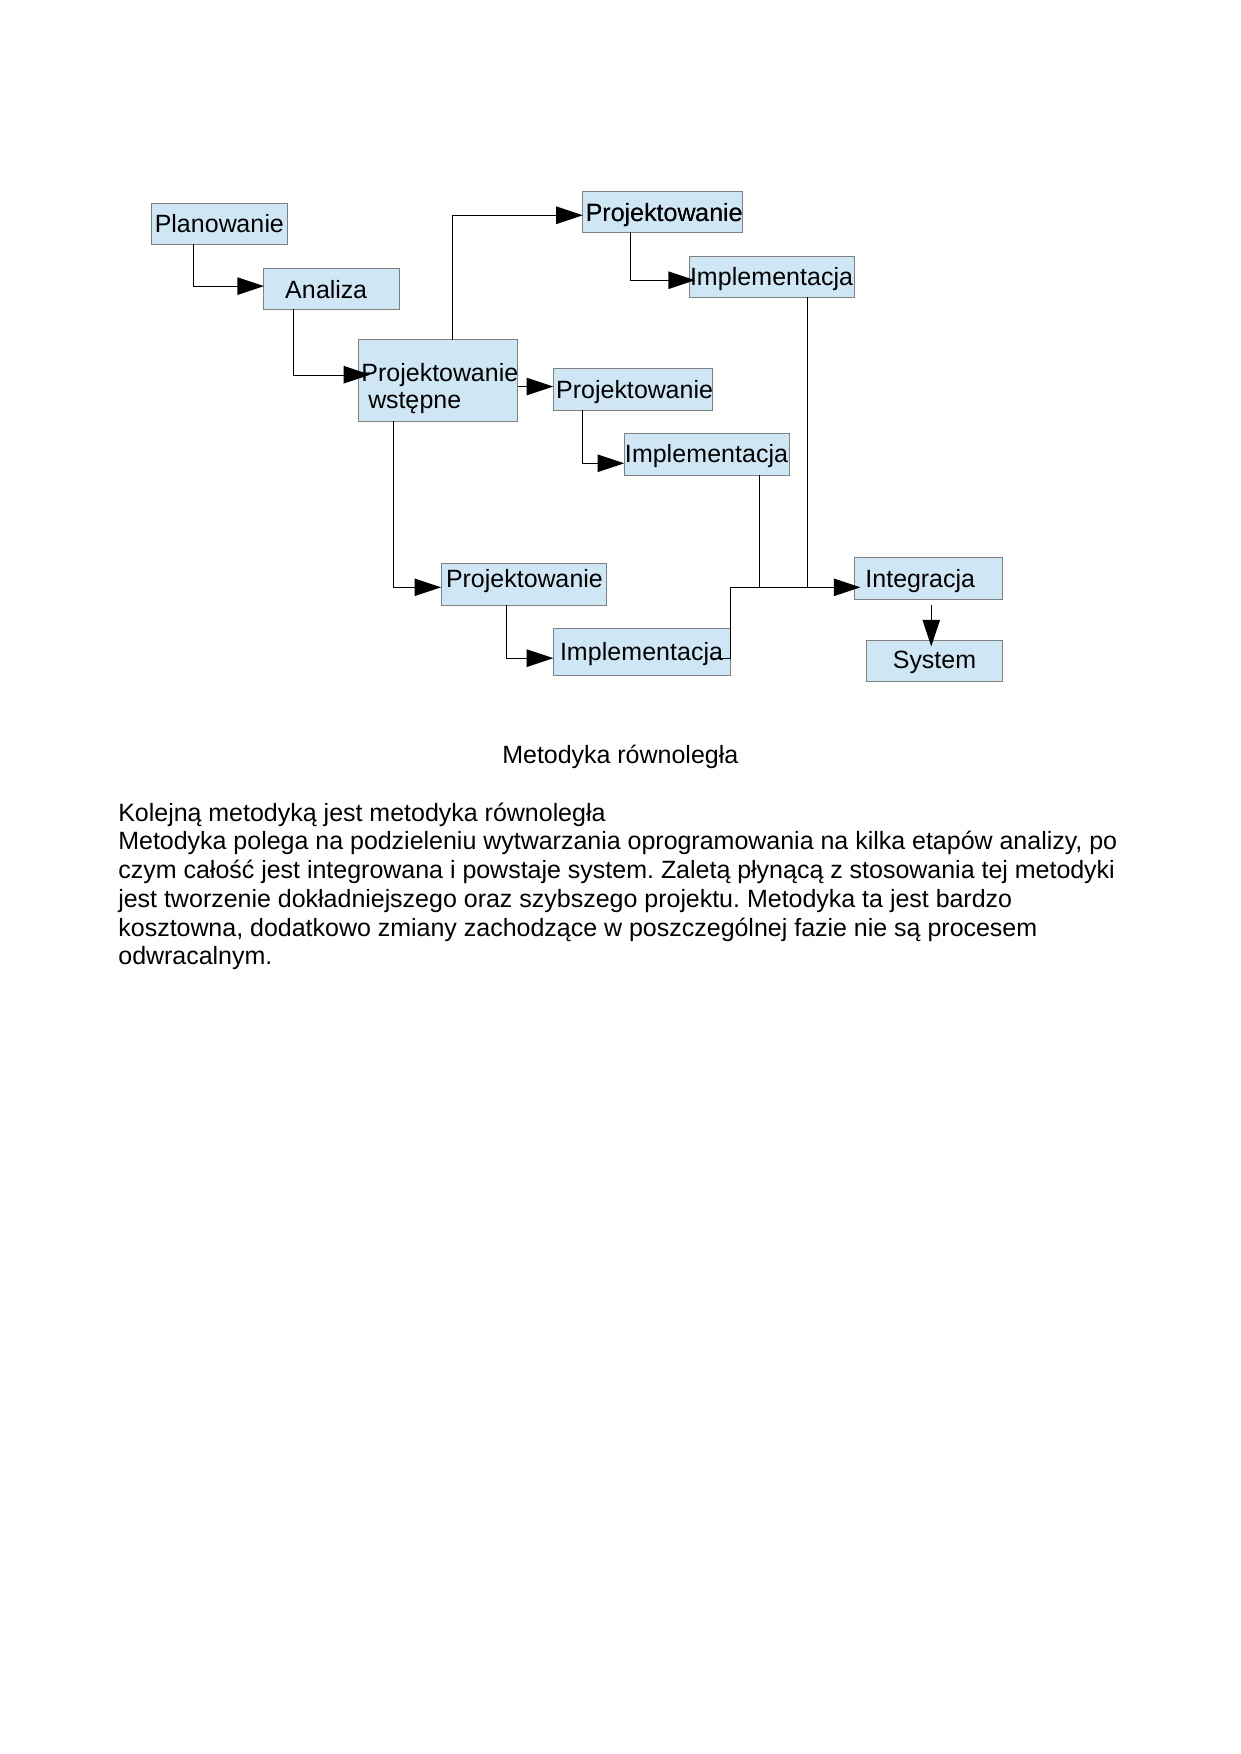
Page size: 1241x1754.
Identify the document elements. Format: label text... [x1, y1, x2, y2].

text Metodyka równoległa [118, 118, 1122, 769]
text Metodyka polega na podzieleniu wytwarzania oprogramowania na kilka etapów analizy, po czym całość jest integrowana i powstaje system. Zaletą płynącą z stosowania tej metodyki jest tworzenie dokładniejszego oraz szybszego projektu. Metodyka ta jest bardzo kosztowna, dodatkowo zmiany zachodzące w poszczególnej fazie nie są procesem odwracalnym. [118, 826, 1122, 970]
text Kolejną metodyką jest metodyka równoległa [118, 798, 1122, 826]
